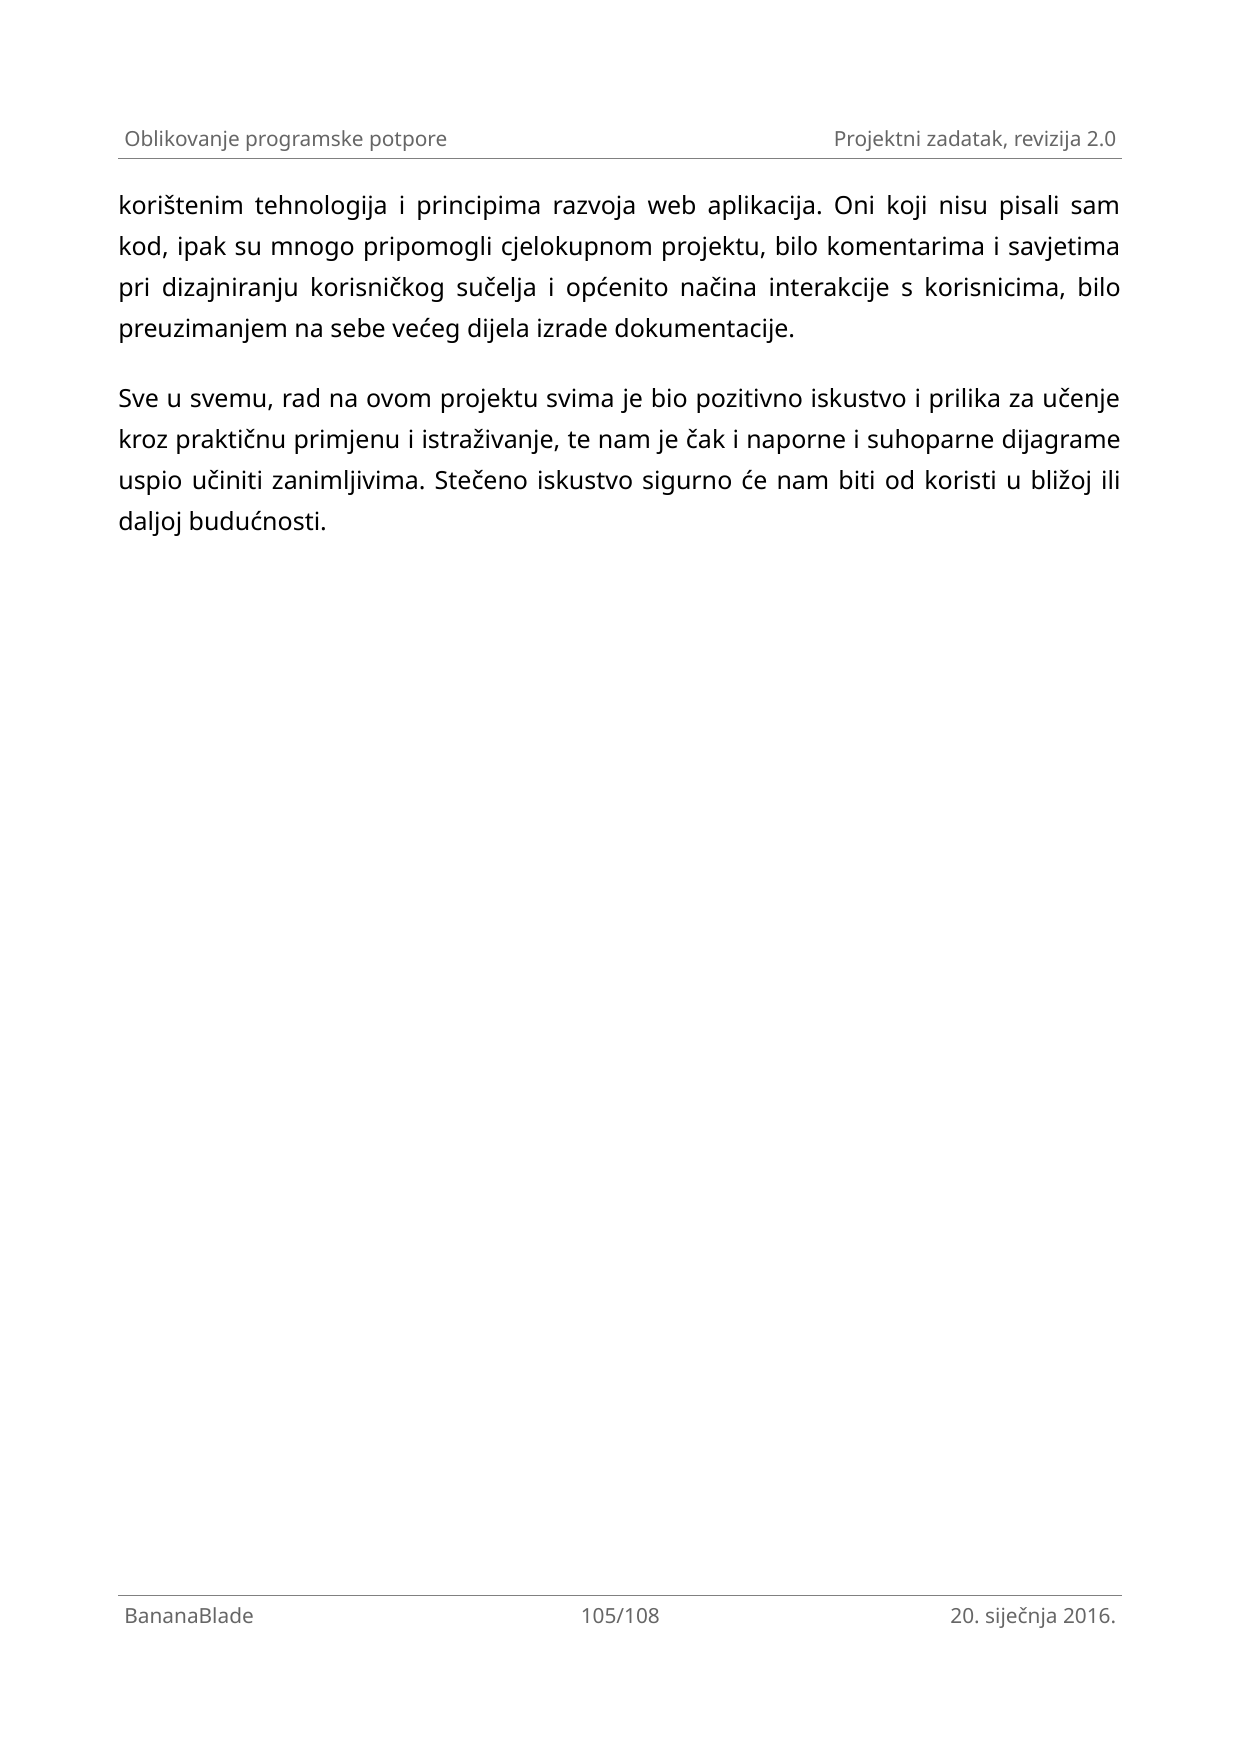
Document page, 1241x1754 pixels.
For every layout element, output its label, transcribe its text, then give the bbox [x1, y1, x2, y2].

text korištenim tehnologija i principima razvoja web aplikacija. Oni koji nisu pisali sam kod, ipak su mnogo pripomogli cjelokupnom projektu, bilo komentarima i savjetima pri dizajniranju korisničkog sučelja i općenito načina interakcije s korisnicima, bilo preuzimanjem na sebe većeg dijela izrade dokumentacije. [118, 188, 1122, 344]
text Sve u svemu, rad na ovom projektu svima je bio pozitivno iskustvo i prilika za učenje kroz praktičnu primjenu i istraživanje, te nam je čak i naporne i suhoparne dijagrame uspio učiniti zanimljivima. Stečeno iskustvo sigurno će nam biti od koristi u bližoj ili daljoj budućnosti. [118, 381, 1122, 537]
